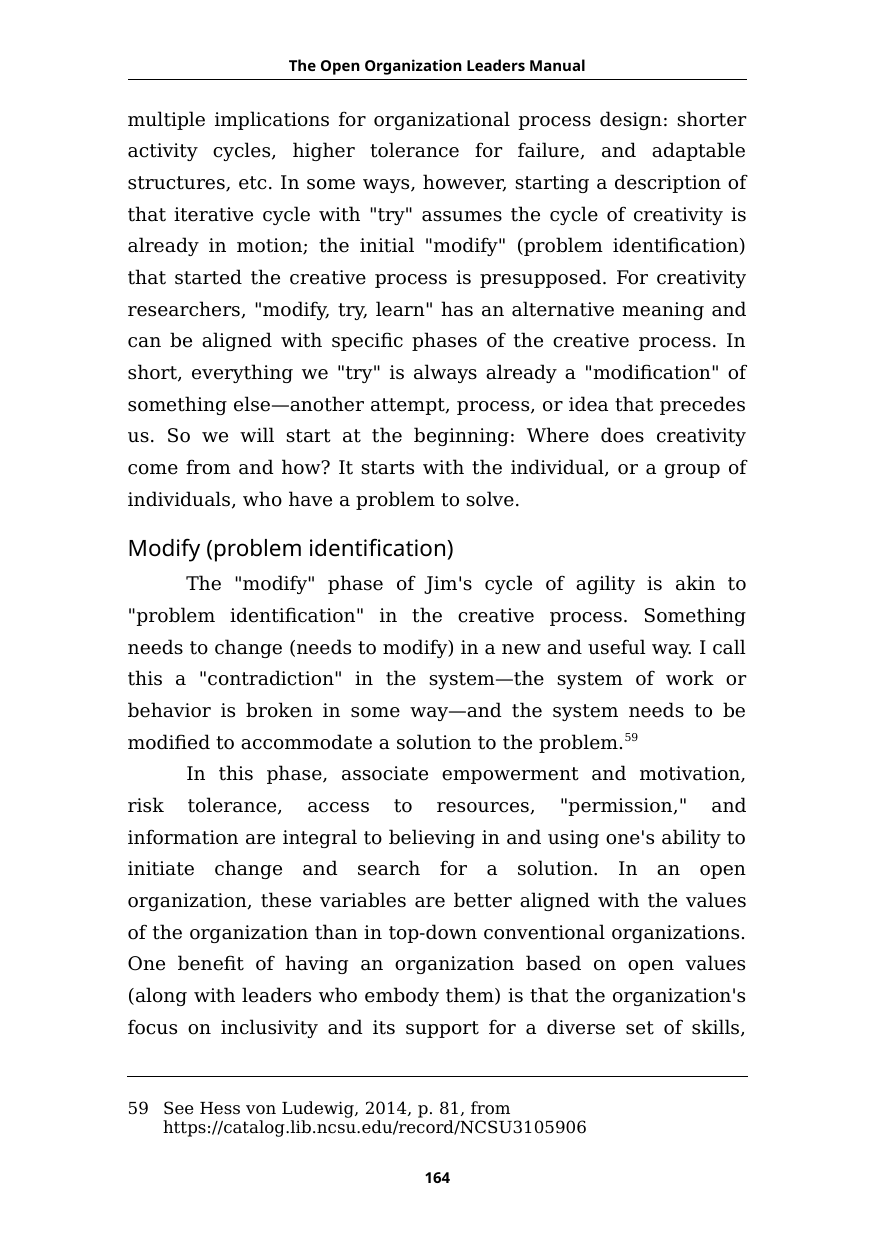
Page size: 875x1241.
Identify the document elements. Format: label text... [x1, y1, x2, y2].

subtitle Modify (problem identification) [127, 535, 747, 561]
text The "modify" phase of Jim's cycle of agility is akin to "problem identification" in the creative process. Something needs to change (needs to modify) in a new and useful way. I call this a "contradiction" in the system—the system of work or behavior is broken in some way—and the system needs to be modified to accommodate a solution to the problem. [127, 573, 747, 753]
text See Hess von Ludewig, 2014, p. 81, from https://catalog.lib.ncsu.edu/record/NCSU3105906 [127, 1099, 747, 1138]
text In this phase, associate empowerment and motivation, risk tolerance, access to resources, "permission," and information are integral to believing in and using one's ability to initiate change and search for a solution. In an open organization, these variables are better aligned with the values of the organization than in top-down conventional organizations. One benefit of having an organization based on open values (along with leaders who embody them) is that the organization's focus on inclusivity and its support for a diverse set of skills, [127, 763, 747, 1038]
text multiple implications for organizational process design: shorter activity cycles, higher tolerance for failure, and adaptable structures, etc. In some ways, however, starting a description of that iterative cycle with "try" assumes the cycle of creativity is already in motion; the initial "modify" (problem identification) that started the creative process is presupposed. For creativity researchers, "modify, try, learn" has an alternative meaning and can be aligned with specific phases of the creative process. In short, everything we "try" is always already a "modification" of something else—another attempt, process, or idea that precedes us. So we will start at the beginning: Where does creativity come from and how? It starts with the individual, or a group of individuals, who have a problem to solve. [127, 109, 747, 511]
